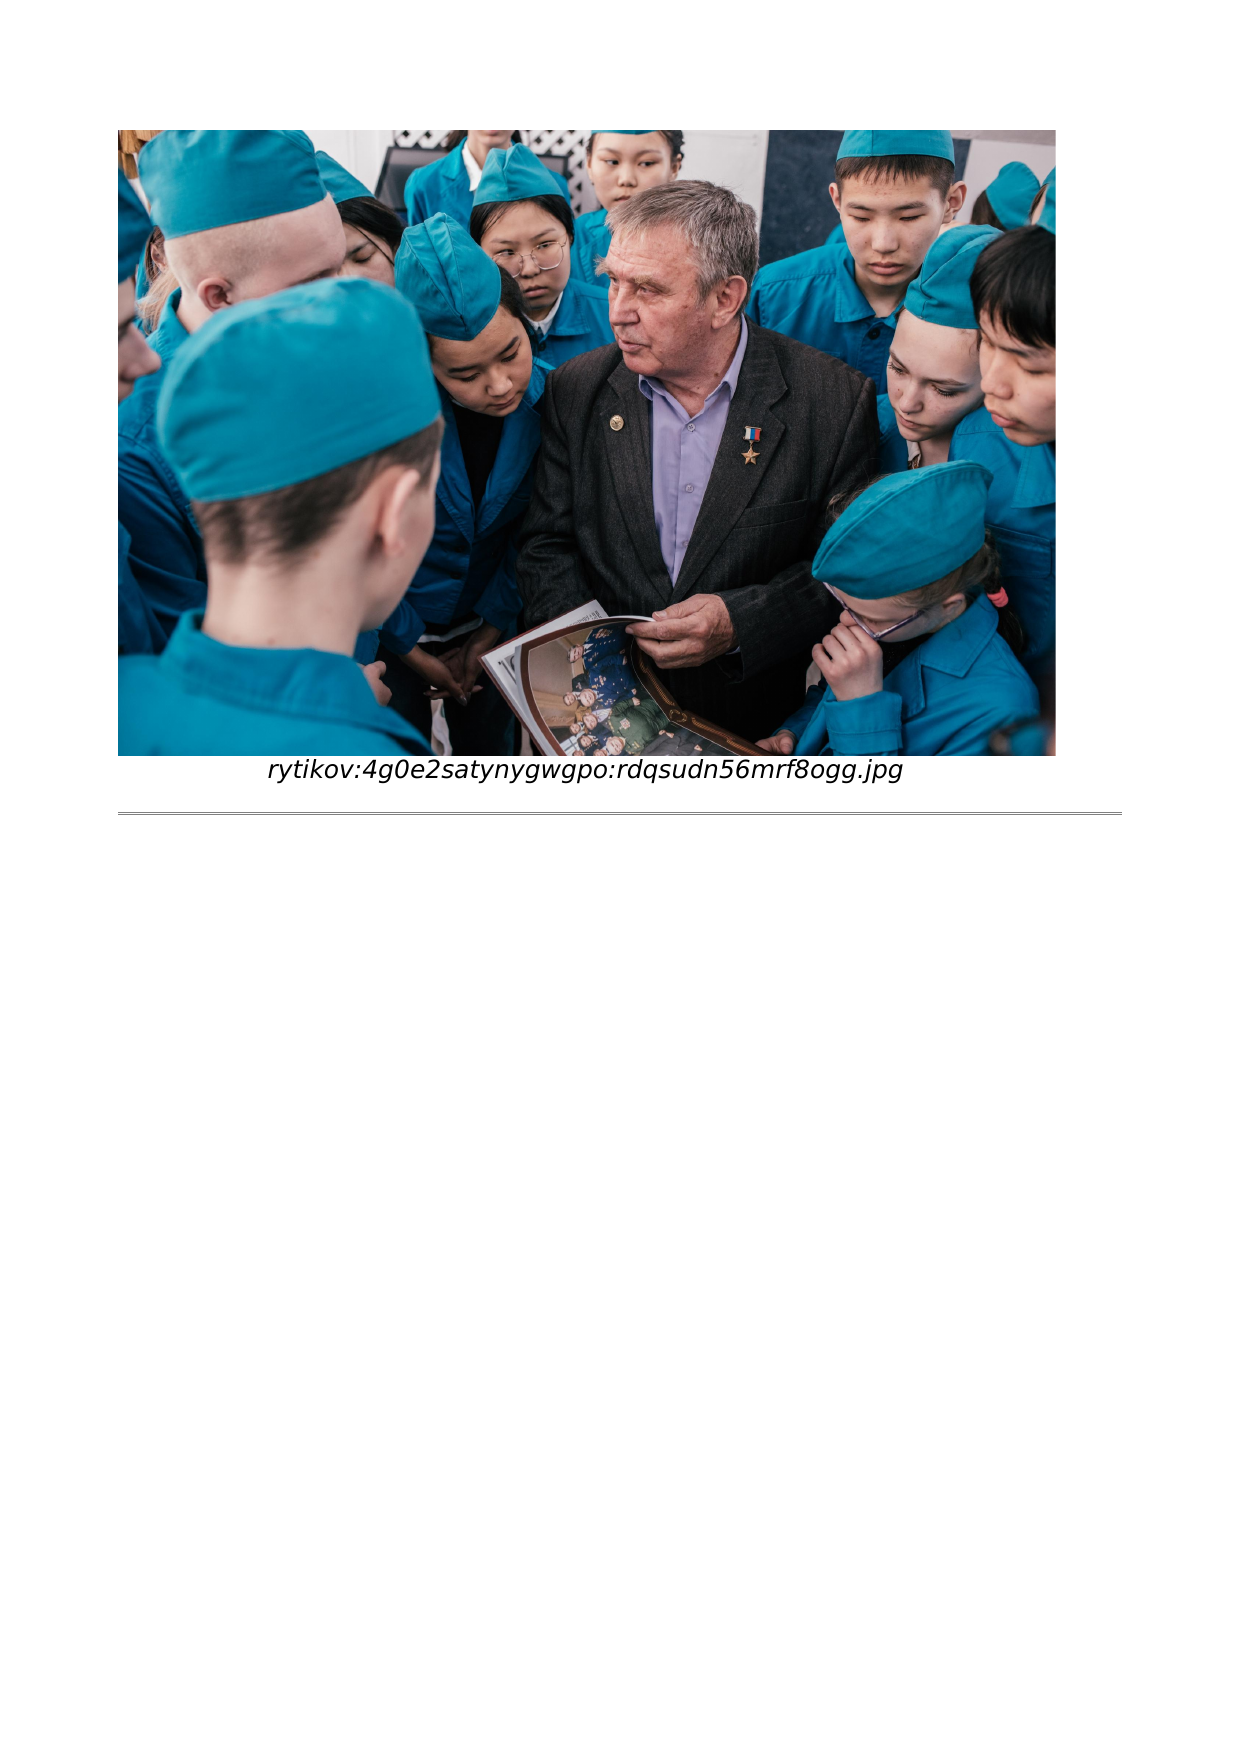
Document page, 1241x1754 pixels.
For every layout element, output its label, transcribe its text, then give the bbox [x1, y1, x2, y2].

picture [801, 726, 832, 756]
picture [942, 713, 954, 718]
picture [950, 744, 966, 753]
text rytikov:4g0e2satynygwgpo:rdqsudn56mrf8ogg.jpg [118, 756, 1056, 785]
picture [268, 138, 282, 149]
picture [968, 733, 983, 745]
picture [173, 632, 187, 652]
picture [1035, 504, 1056, 514]
picture [891, 130, 908, 136]
picture [389, 733, 431, 756]
picture [985, 514, 996, 522]
picture [275, 130, 284, 136]
picture [219, 430, 234, 434]
picture [118, 130, 1056, 756]
picture [180, 615, 188, 635]
